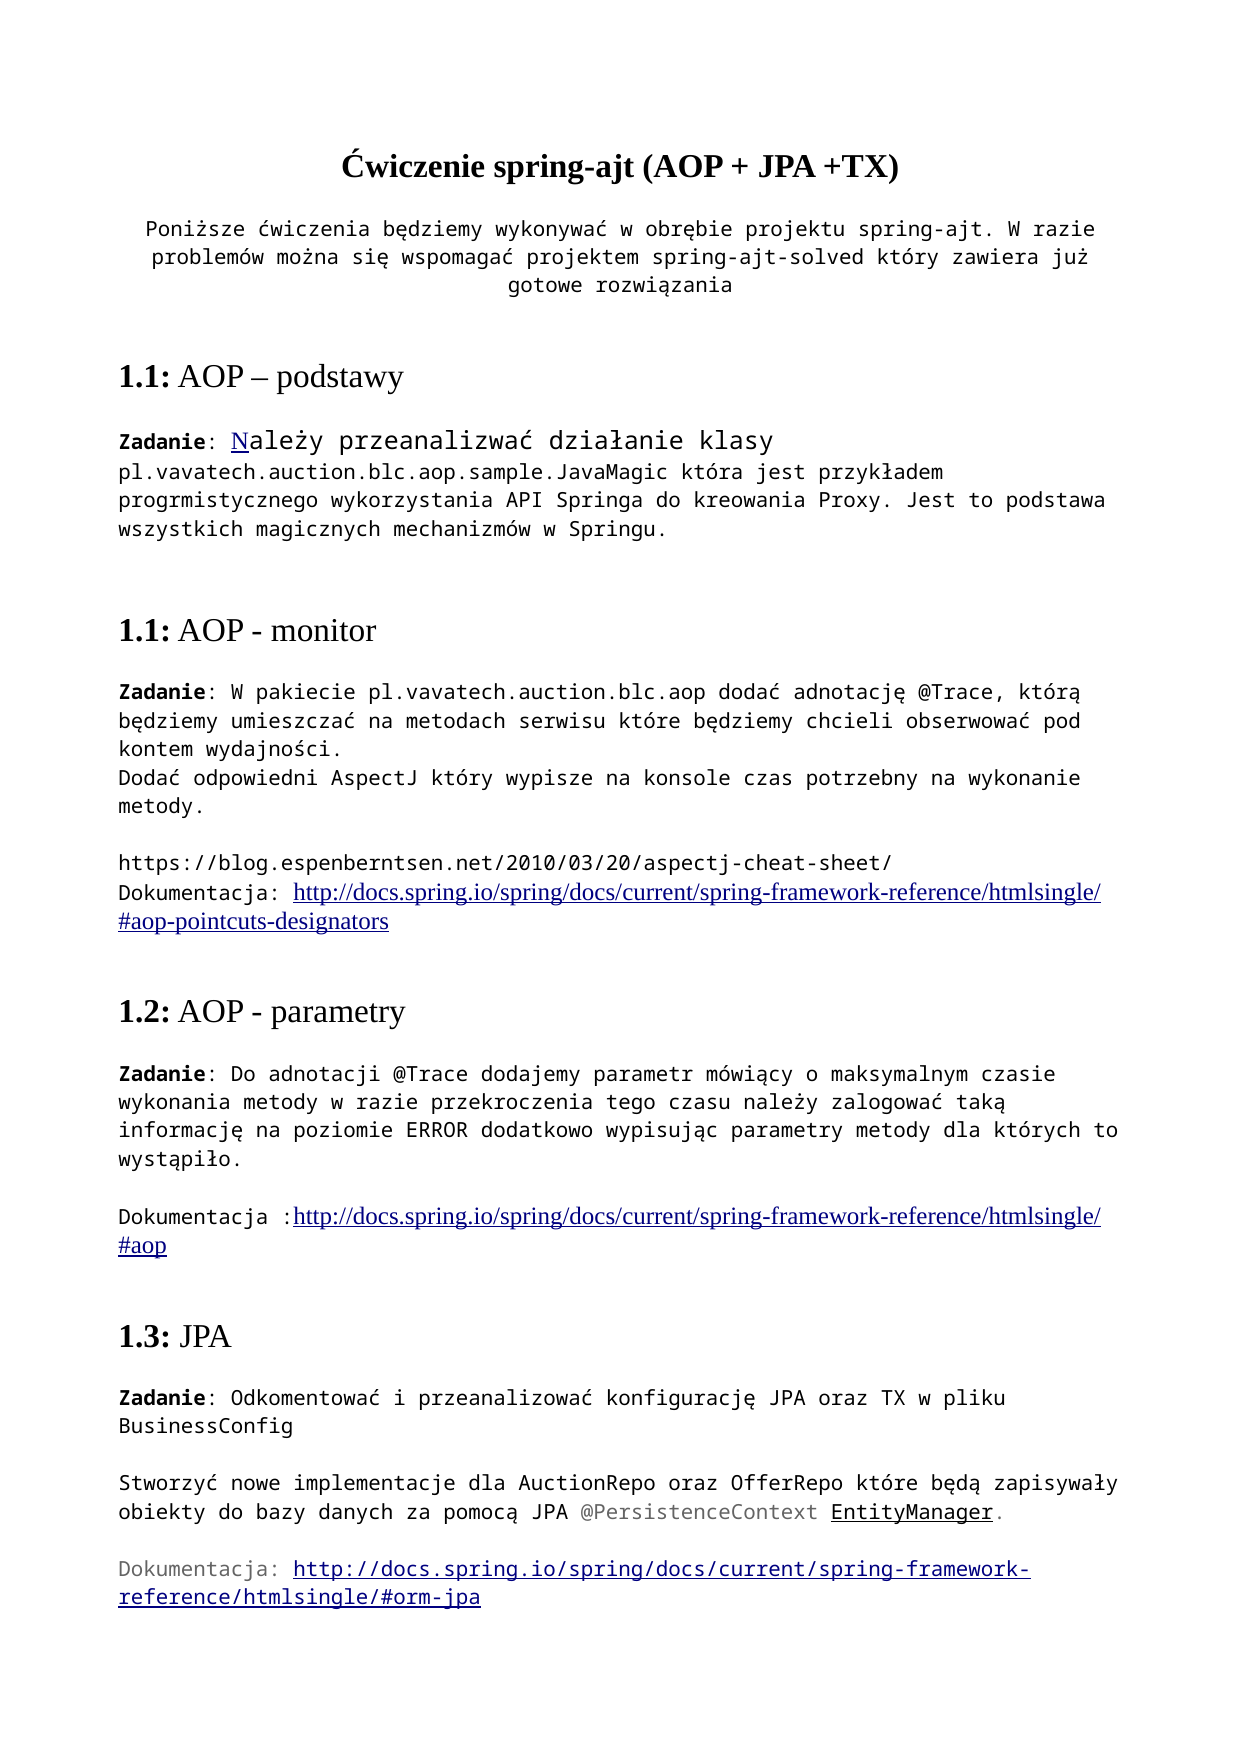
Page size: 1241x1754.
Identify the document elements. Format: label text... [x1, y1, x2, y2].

text Stworzyć nowe implementacje dla AuctionRepo oraz OfferRepo które będą zapisywały obiekty do bazy danych za pomocą JPA @PersistenceContext EntityManager. [118, 1468, 1122, 1525]
text Poniższe ćwiczenia będziemy wykonywać w obrębie projektu spring-ajt. W razie problemów można się wspomagać projektem spring-ajt-solved który zawiera już gotowe rozwiązania [118, 214, 1122, 299]
text 1.2: AOP - parametry [118, 992, 1122, 1030]
text 1.3: JPA [118, 1316, 1122, 1354]
text Ćwiczenie spring-ajt (AOP + JPA +TX) [118, 147, 1122, 185]
text 1.1: AOP – podstawy [118, 356, 1122, 394]
text Dokumentacja: http://docs.spring.io/spring/docs/current/spring-framework-reference/htmlsingle/#orm-jpa [118, 1554, 1122, 1611]
text Zadanie: Odkomentować i przeanalizować konfigurację JPA oraz TX w pliku BusinessConfig [118, 1383, 1122, 1440]
text Dokumentacja :http://docs.spring.io/spring/docs/current/spring-framework-reference/htmlsingle/#aop [118, 1201, 1122, 1259]
text https://blog.espenberntsen.net/2010/03/20/aspectj-cheat-sheet/ [118, 848, 1122, 877]
text Zadanie: W pakiecie pl.vavatech.auction.blc.aop dodać adnotację @Trace, którą będziemy umieszczać na metodach serwisu które będziemy chcieli obserwować pod kontem wydajności. [118, 677, 1122, 763]
text Dodać odpowiedni AspectJ który wypisze na konsole czas potrzebny na wykonanie metody. [118, 763, 1122, 820]
text Zadanie: Należy przeanalizwać działanie klasy pl.vavatech.auction.blc.aop.sample.JavaMagic która jest przykładem progrmistycznego wykorzystania API Springa do kreowania Proxy. Jest to podstawa wszystkich magicznych mechanizmów w Springu. [118, 423, 1122, 542]
text 1.1: AOP - monitor [118, 610, 1122, 649]
text Dokumentacja: http://docs.spring.io/spring/docs/current/spring-framework-reference/htmlsingle/#aop-pointcuts-designators [118, 877, 1122, 935]
text Zadanie: Do adnotacji @Trace dodajemy parametr mówiący o maksymalnym czasie wykonania metody w razie przekroczenia tego czasu należy zalogować taką informację na poziomie ERROR dodatkowo wypisując parametry metody dla których to wystąpiło. [118, 1059, 1122, 1172]
